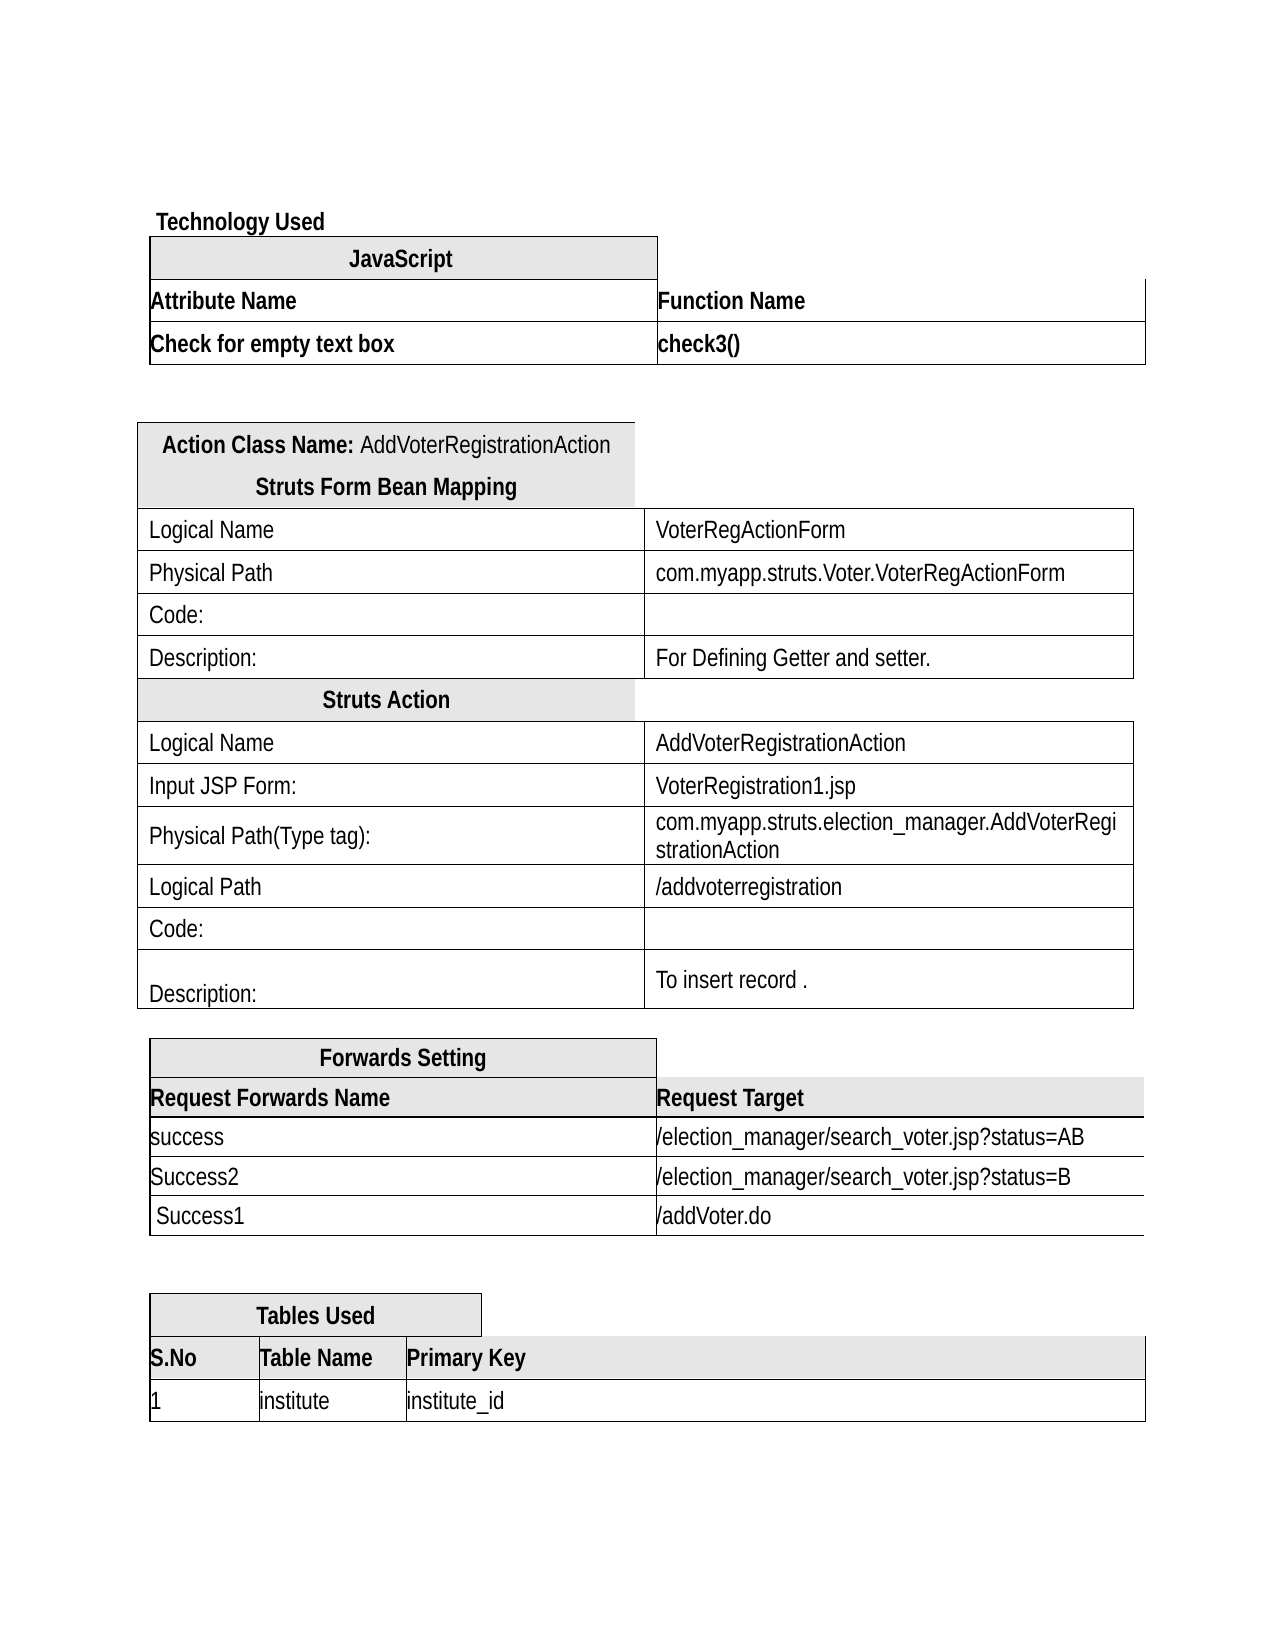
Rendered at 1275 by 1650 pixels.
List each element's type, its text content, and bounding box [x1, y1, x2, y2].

table_header Forwards Setting [151, 1039, 656, 1077]
table_cell check3() [658, 322, 1145, 364]
table_header [657, 1038, 1144, 1077]
table_cell [645, 594, 1133, 635]
table_header [635, 422, 1133, 465]
table_cell Logical Name [138, 509, 644, 550]
table_cell institute_id [407, 1380, 1145, 1421]
table_cell com.myapp.struts.Voter.VoterRegActionForm [645, 551, 1133, 593]
table_cell Logical Name [138, 722, 644, 763]
table_cell /election_manager/search_voter.jsp?status=B [657, 1157, 1144, 1195]
text Technology Used [150, 207, 1125, 236]
table_cell VoterRegistration1.jsp [645, 764, 1133, 806]
table_cell Success2 [151, 1157, 656, 1195]
table_cell Request Forwards Name [151, 1078, 656, 1116]
table_cell Request Target [657, 1077, 1144, 1116]
table_cell Function Name [658, 279, 1145, 321]
table_cell Table Name [260, 1337, 406, 1378]
table_cell [635, 679, 1133, 721]
table_header [658, 236, 1146, 279]
table_cell VoterRegActionForm [645, 509, 1133, 550]
table_cell Description: [138, 636, 644, 678]
table_cell Physical Path [138, 551, 644, 593]
table_cell institute [260, 1380, 406, 1421]
table_cell Logical Path [138, 865, 644, 907]
table_cell To insert record . [645, 950, 1133, 1008]
table_cell /addVoter.do [657, 1196, 1144, 1235]
table_header Tables Used [151, 1294, 481, 1336]
table_cell Attribute Name [151, 280, 657, 321]
table_cell com.myapp.struts.election_manager.AddVoterRegistrationAction [645, 807, 1133, 864]
table_cell [645, 908, 1133, 949]
table_cell /addvoterregistration [645, 865, 1133, 907]
table_cell Struts Action [138, 679, 635, 721]
table_cell For Defining Getter and setter. [645, 636, 1133, 678]
table_cell Code: [138, 908, 644, 949]
table_header [813, 1293, 1146, 1336]
table_header Action Class Name: AddVoterRegistrationAction [138, 423, 635, 465]
table_cell Success1 [151, 1196, 656, 1235]
table_header [482, 1293, 813, 1336]
table_cell S.No [151, 1337, 259, 1378]
table_cell 1 [151, 1380, 259, 1421]
table_cell Code: [138, 594, 644, 635]
table_header JavaScript [151, 237, 657, 279]
table_cell [635, 465, 1133, 507]
table_cell Primary Key [407, 1336, 1145, 1378]
table_cell /election_manager/search_voter.jsp?status=AB [657, 1118, 1144, 1156]
table_cell Input JSP Form: [138, 764, 644, 806]
table_cell Struts Form Bean Mapping [138, 465, 635, 507]
table_cell Check for empty text box [151, 322, 657, 364]
table_cell success [151, 1118, 656, 1156]
table_cell Description: [138, 950, 644, 1008]
table_cell Physical Path(Type tag): [138, 807, 644, 864]
table_cell AddVoterRegistrationAction [645, 722, 1133, 763]
